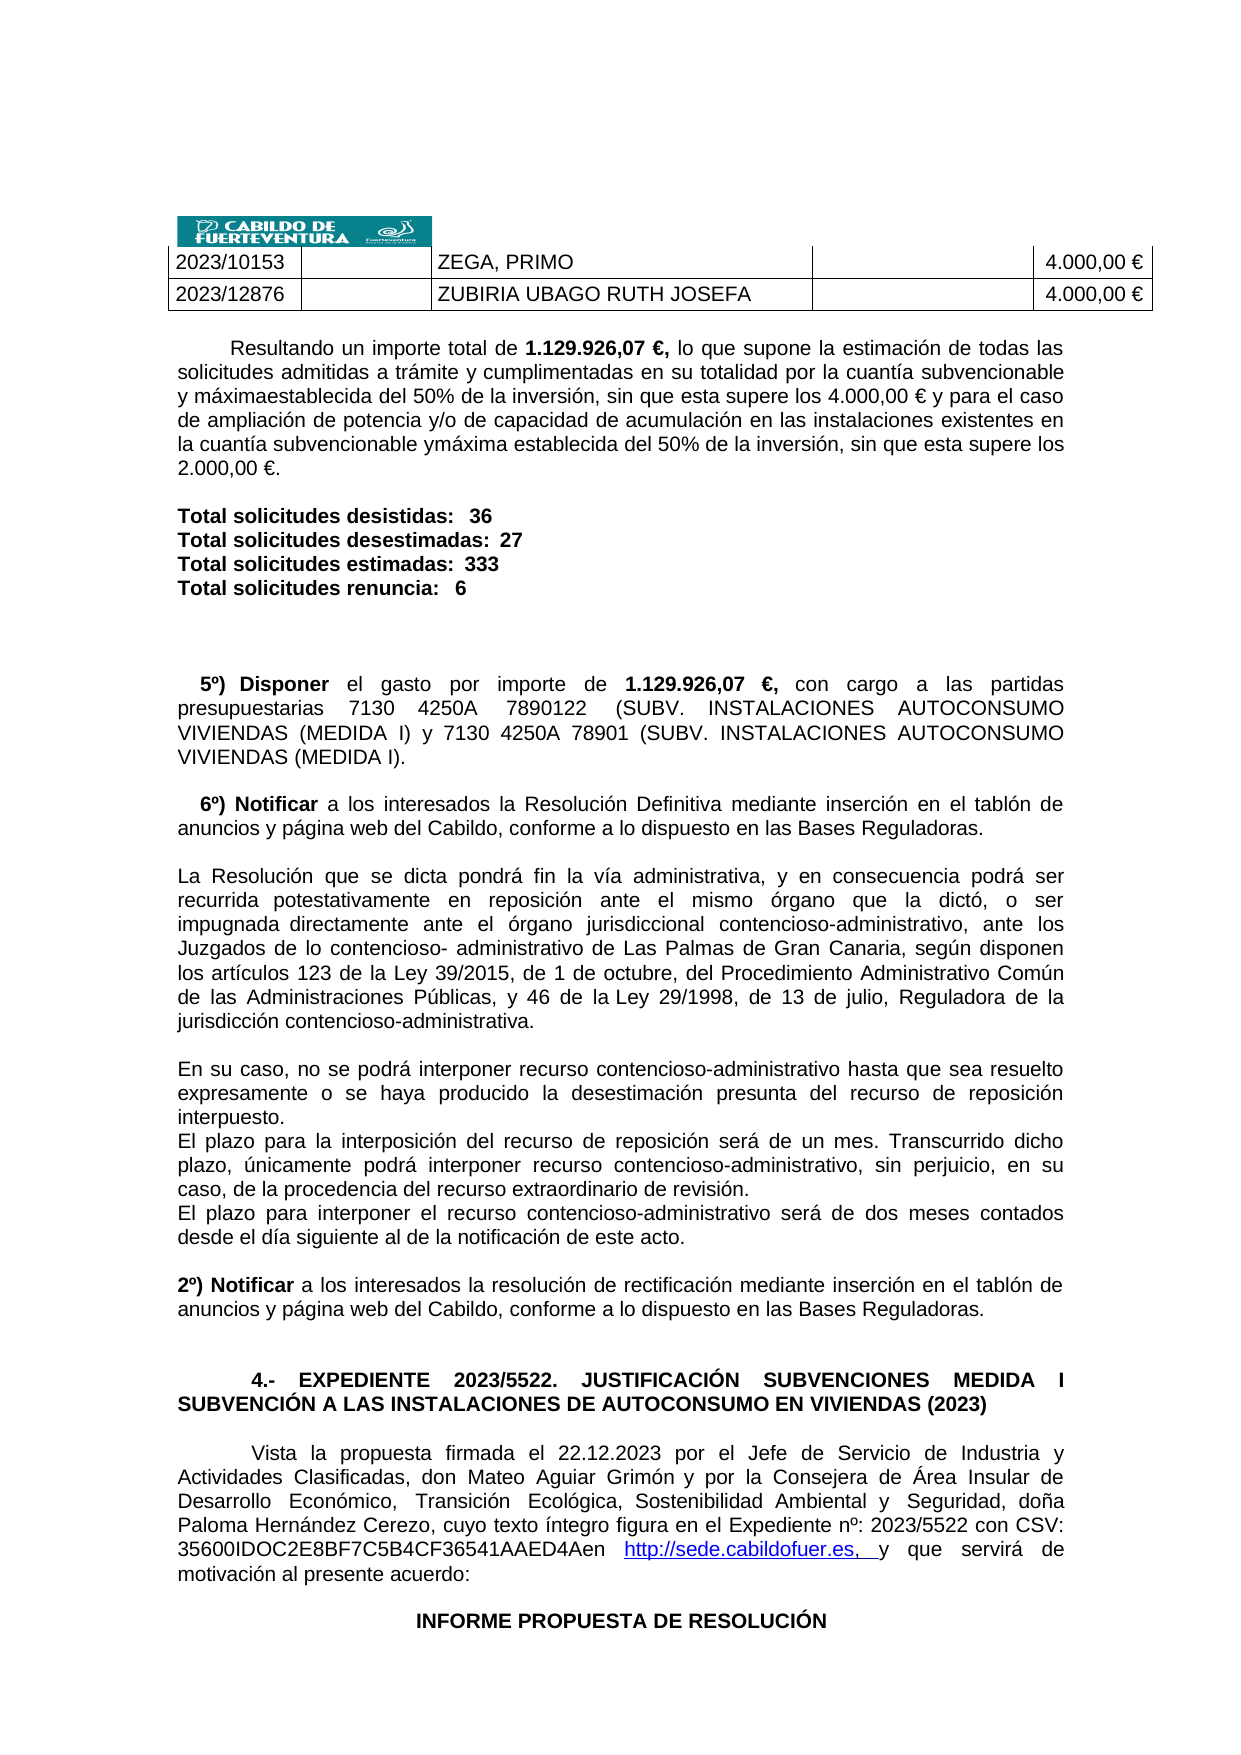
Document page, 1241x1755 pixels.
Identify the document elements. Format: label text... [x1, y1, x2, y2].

table_header [302, 247, 431, 278]
text El plazo para interponer el recurso contencioso-administrativo será de dos meses contados desde el día siguiente al de la notificación de este acto. [177, 1201, 1064, 1249]
text 2º) Notificar a los interesados la resolución de rectificación mediante inserción en el tablón de anuncios y página web del Cabildo, conforme a lo dispuesto en las Bases Reguladoras. [177, 1273, 1064, 1321]
table_header 2023/10153 [169, 246, 301, 278]
text La Resolución que se dicta pondrá fin la vía administrativa, y en consecuencia podrá ser recurrida potestativamente en reposición ante el mismo órgano que la dictó, o ser impugnada directamente ante el órgano jurisdiccional contencioso-administrativo, ante los Juzgados de lo contencioso- administrativo de Las Palmas de Gran Canaria, según disponen los artículos 123 de la Ley 39/2015, de 1 de octubre, del Procedimiento Administrativo Común de las Administraciones Públicas, y 46 de la Ley 29/1998, de 13 de julio, Reguladora de la jurisdicción contencioso-administrativa. [177, 864, 1064, 1033]
table_cell ZUBIRIA UBAGO RUTH JOSEFA [432, 279, 812, 310]
table_header 4.000,00 € [1034, 246, 1152, 278]
picture [177, 216, 433, 247]
subtitle Total solicitudes desistidas: 36 Total solicitudes desestimadas: 27 Total solicitudes estimadas: 333 Total solicitudes renuncia: 6 [177, 504, 527, 600]
text Resultando un importe total de 1.129.926,07 €, lo que supone la estimación de todas las solicitudes admitidas a trámite y cumplimentadas en su totalidad por la cuantía subvencionable y máximaestablecida del 50% de la inversión, sin que esta supere los 4.000,00 € y para el caso de ampliación de potencia y/o de capacidad de acumulación en las instalaciones existentes en la cuantía subvencionable ymáxima establecida del 50% de la inversión, sin que esta supere los 2.000,00 €. [177, 335, 1064, 480]
text 5º) Disponer el gasto por importe de 1.129.926,07 €, con cargo a las partidas presupuestarias 7130 4250A 7890122 (SUBV. INSTALACIONES AUTOCONSUMO VIVIENDAS (MEDIDA I) y 7130 4250A 78901 (SUBV. INSTALACIONES AUTOCONSUMO VIVIENDAS (MEDIDA I). [177, 672, 1064, 768]
table_header [813, 246, 1033, 278]
subtitle INFORME PROPUESTA DE RESOLUCIÓN [416, 1609, 1166, 1633]
table_header ZEGA, PRIMO [432, 246, 812, 278]
table_cell 2023/12876 [169, 279, 301, 310]
subtitle 4.- EXPEDIENTE 2023/5522. JUSTIFICACIÓN SUBVENCIONES MEDIDA I SUBVENCIÓN A LAS INSTALACIONES DE AUTOCONSUMO EN VIVIENDAS (2023) [177, 1368, 1064, 1416]
text En su caso, no se podrá interponer recurso contencioso-administrativo hasta que sea resuelto expresamente o se haya producido la desestimación presunta del recurso de reposición interpuesto. [177, 1056, 1064, 1129]
text Vista la propuesta firmada el 22.12.2023 por el Jefe de Servicio de Industria y Actividades Clasificadas, don Mateo Aguiar Grimón y por la Consejera de Área Insular de Desarrollo Económico, Transición Ecológica, Sostenibilidad Ambiental y Seguridad, doña Paloma Hernández Cerezo, cuyo texto íntegro figura en el Expediente nº: 2023/5522 con CSV: 35600IDOC2E8BF7C5B4CF36541AAED4Aen http://sede.cabildofuer.es, y que servirá de motivación al presente acuerdo: [177, 1441, 1064, 1585]
text El plazo para la interposición del recurso de reposición será de un mes. Transcurrido dicho plazo, únicamente podrá interponer recurso contencioso-administrativo, sin perjuicio, en su caso, de la procedencia del recurso extraordinario de revisión. [177, 1129, 1064, 1201]
table_cell 4.000,00 € [1034, 279, 1152, 310]
table_cell [302, 279, 431, 310]
text 6º) Notificar a los interesados la Resolución Definitiva mediante inserción en el tablón de anuncios y página web del Cabildo, conforme a lo dispuesto en las Bases Reguladoras. [177, 792, 1064, 840]
table_cell [813, 279, 1033, 310]
